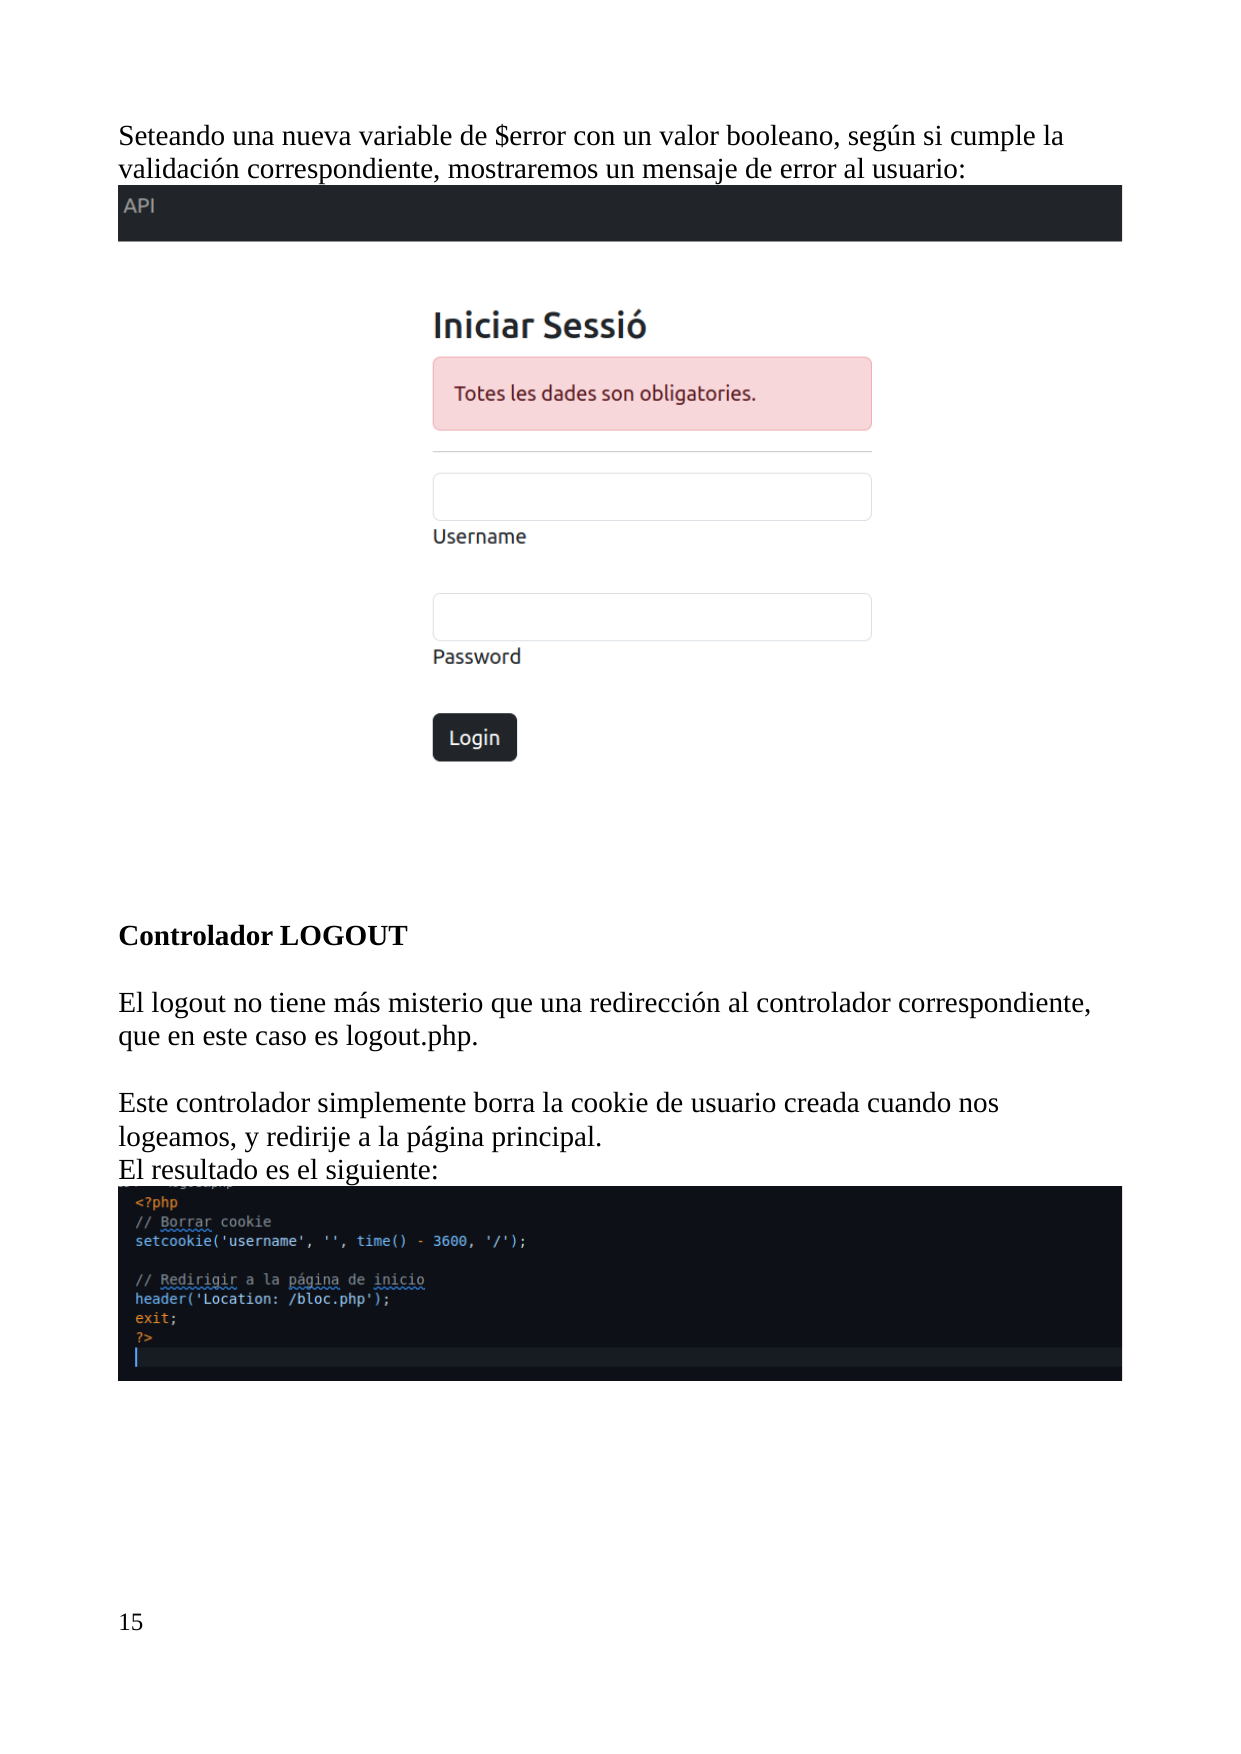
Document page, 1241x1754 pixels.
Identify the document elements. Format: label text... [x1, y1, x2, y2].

picture [118, 1186, 1123, 1381]
text Controlador LOGOUT [118, 918, 1122, 951]
text El resultado es el siguiente: [118, 1152, 1122, 1186]
picture [118, 185, 1123, 817]
text Seteando una nueva variable de $error con un valor booleano, según si cumple la validación correspondiente, mostraremos un mensaje de error al usuario: [118, 118, 1122, 185]
text El logout no tiene más misterio que una redirección al controlador correspondiente, que en este caso es logout.php. [118, 985, 1122, 1052]
text Este controlador simplemente borra la cookie de usuario creada cuando nos logeamos, y redirije a la página principal. [118, 1085, 1122, 1152]
